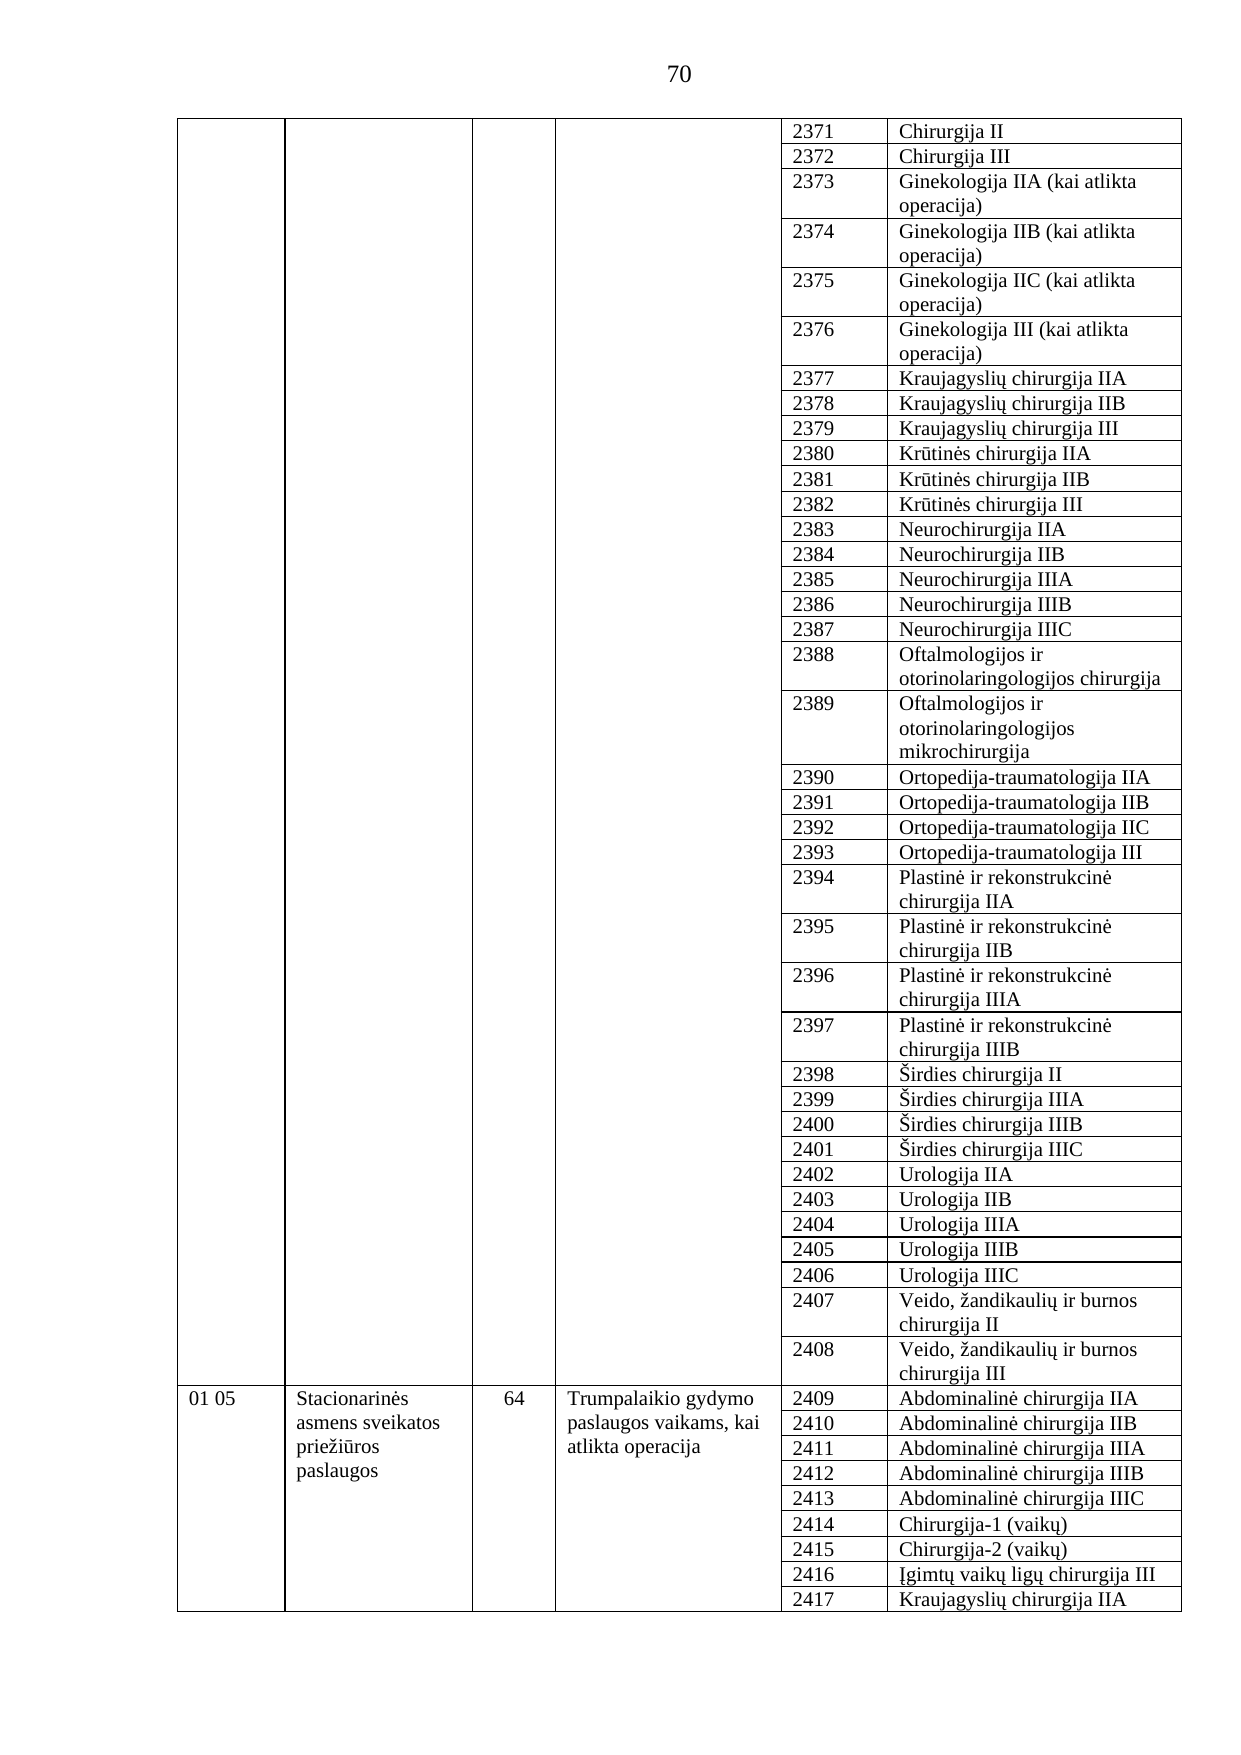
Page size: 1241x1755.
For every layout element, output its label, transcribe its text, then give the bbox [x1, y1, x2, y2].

table_cell Urologija IIIB [888, 1238, 1181, 1261]
table_cell Chirurgija-1 (vaikų) [888, 1511, 1181, 1536]
table_cell 2404 [782, 1212, 887, 1236]
table_cell [178, 119, 284, 1385]
table_cell Ortopedija-traumatologija IIC [888, 815, 1181, 839]
table_cell 2401 [782, 1137, 887, 1161]
table_cell Chirurgija-2 (vaikų) [888, 1537, 1181, 1561]
table_cell 2375 [782, 268, 887, 316]
table_cell Ortopedija-traumatologija III [888, 840, 1181, 864]
table_cell Abdominalinė chirurgija IIIA [888, 1436, 1181, 1460]
table_cell Ortopedija-traumatologija IIB [888, 790, 1181, 814]
table_cell 2414 [782, 1511, 887, 1536]
table_cell Kraujagyslių chirurgija IIB [888, 391, 1181, 415]
table_cell Ginekologija III (kai atlikta operacija) [888, 317, 1181, 365]
table_cell 2403 [782, 1187, 887, 1211]
table_cell Chirurgija III [888, 144, 1181, 168]
table_cell 2393 [782, 840, 887, 864]
table_cell 2377 [782, 366, 887, 390]
table_cell 2374 [782, 219, 887, 267]
table_cell 2400 [782, 1112, 887, 1136]
table_cell 2407 [782, 1288, 887, 1336]
table_cell Krūtinės chirurgija III [888, 492, 1181, 516]
table_cell 2402 [782, 1162, 887, 1186]
table_cell 2380 [782, 441, 887, 465]
table_cell Stacionarinės asmens sveikatos priežiūros paslaugos [286, 1386, 472, 1611]
table_cell Širdies chirurgija IIIB [888, 1112, 1181, 1136]
table_cell 64 [473, 1386, 555, 1611]
table_cell 2379 [782, 416, 887, 440]
table_cell [556, 119, 781, 1385]
table_cell Širdies chirurgija IIIC [888, 1137, 1181, 1161]
table_cell 2415 [782, 1537, 887, 1561]
table_cell Neurochirurgija IIIC [888, 617, 1181, 641]
table_cell 2397 [782, 1013, 887, 1061]
table_cell 2390 [782, 765, 887, 789]
table_cell 2389 [782, 691, 887, 763]
table_cell Ginekologija IIB (kai atlikta operacija) [888, 219, 1181, 267]
table_cell Veido, žandikaulių ir burnos chirurgija II [888, 1288, 1181, 1336]
table_cell Urologija IIIC [888, 1263, 1181, 1287]
table_cell 2408 [782, 1337, 887, 1385]
table_cell Plastinė ir rekonstrukcinė chirurgija IIA [888, 865, 1181, 913]
table_cell Ortopedija-traumatologija IIA [888, 765, 1181, 789]
table_cell Trumpalaikio gydymo paslaugos vaikams, kai atlikta operacija [556, 1386, 781, 1611]
table_cell Plastinė ir rekonstrukcinė chirurgija IIIA [888, 963, 1181, 1011]
table_cell [473, 119, 555, 1385]
table_cell 2373 [782, 169, 887, 217]
table_cell Abdominalinė chirurgija IIA [888, 1386, 1181, 1410]
table_cell 2416 [782, 1562, 887, 1586]
table_cell Ginekologija IIA (kai atlikta operacija) [888, 169, 1181, 217]
table_cell 2399 [782, 1087, 887, 1111]
table_cell Krūtinės chirurgija IIB [888, 466, 1181, 491]
table_cell Abdominalinė chirurgija IIIC [888, 1486, 1181, 1510]
table_cell Neurochirurgija IIB [888, 542, 1181, 566]
table_cell Neurochirurgija IIA [888, 517, 1181, 541]
table_cell 2372 [782, 144, 887, 168]
table_cell Širdies chirurgija IIIA [888, 1087, 1181, 1111]
table_cell 2384 [782, 542, 887, 566]
table_cell 2409 [782, 1386, 887, 1410]
table_cell Veido, žandikaulių ir burnos chirurgija III [888, 1337, 1181, 1385]
table_cell Širdies chirurgija II [888, 1062, 1181, 1086]
table_cell 2392 [782, 815, 887, 839]
table_cell Abdominalinė chirurgija IIIB [888, 1461, 1181, 1485]
table_cell 2371 [782, 119, 887, 143]
table_cell 2376 [782, 317, 887, 365]
table_cell Kraujagyslių chirurgija IIA [888, 1587, 1181, 1611]
table_cell 2405 [782, 1238, 887, 1261]
table_cell 2398 [782, 1062, 887, 1086]
table_cell Plastinė ir rekonstrukcinė chirurgija IIB [888, 914, 1181, 962]
table_cell Kraujagyslių chirurgija IIA [888, 366, 1181, 390]
table_cell 2412 [782, 1461, 887, 1485]
table_cell Urologija IIB [888, 1187, 1181, 1211]
table_cell 2417 [782, 1587, 887, 1611]
table_cell Krūtinės chirurgija IIA [888, 441, 1181, 465]
table_cell 2387 [782, 617, 887, 641]
table_cell Urologija IIA [888, 1162, 1181, 1186]
table_cell 2378 [782, 391, 887, 415]
table_cell Oftalmologijos ir otorinolaringologijos mikrochirurgija [888, 691, 1181, 763]
table_cell Urologija IIIA [888, 1212, 1181, 1236]
table_cell 2410 [782, 1411, 887, 1435]
table_cell 2395 [782, 914, 887, 962]
table_cell 2391 [782, 790, 887, 814]
table_cell 2413 [782, 1486, 887, 1510]
table_cell 2394 [782, 865, 887, 913]
table_cell [286, 119, 472, 1385]
table_cell 2386 [782, 592, 887, 616]
table_cell Neurochirurgija IIIB [888, 592, 1181, 616]
table_cell Neurochirurgija IIIA [888, 567, 1181, 591]
table_cell Chirurgija II [888, 119, 1181, 143]
table_cell Plastinė ir rekonstrukcinė chirurgija IIIB [888, 1013, 1181, 1061]
table_cell 2411 [782, 1436, 887, 1460]
table_cell Įgimtų vaikų ligų chirurgija III [888, 1562, 1181, 1586]
table_cell 2396 [782, 963, 887, 1011]
table_cell 2381 [782, 466, 887, 491]
table_cell Oftalmologijos ir otorinolaringologijos chirurgija [888, 642, 1181, 690]
table_cell Kraujagyslių chirurgija III [888, 416, 1181, 440]
table_cell 2383 [782, 517, 887, 541]
table_cell Ginekologija IIC (kai atlikta operacija) [888, 268, 1181, 316]
table_cell 2385 [782, 567, 887, 591]
table_cell 2382 [782, 492, 887, 516]
table_cell 2388 [782, 642, 887, 690]
table_cell 2406 [782, 1263, 887, 1287]
table_cell 01 05 [178, 1386, 284, 1611]
table_cell Abdominalinė chirurgija IIB [888, 1411, 1181, 1435]
